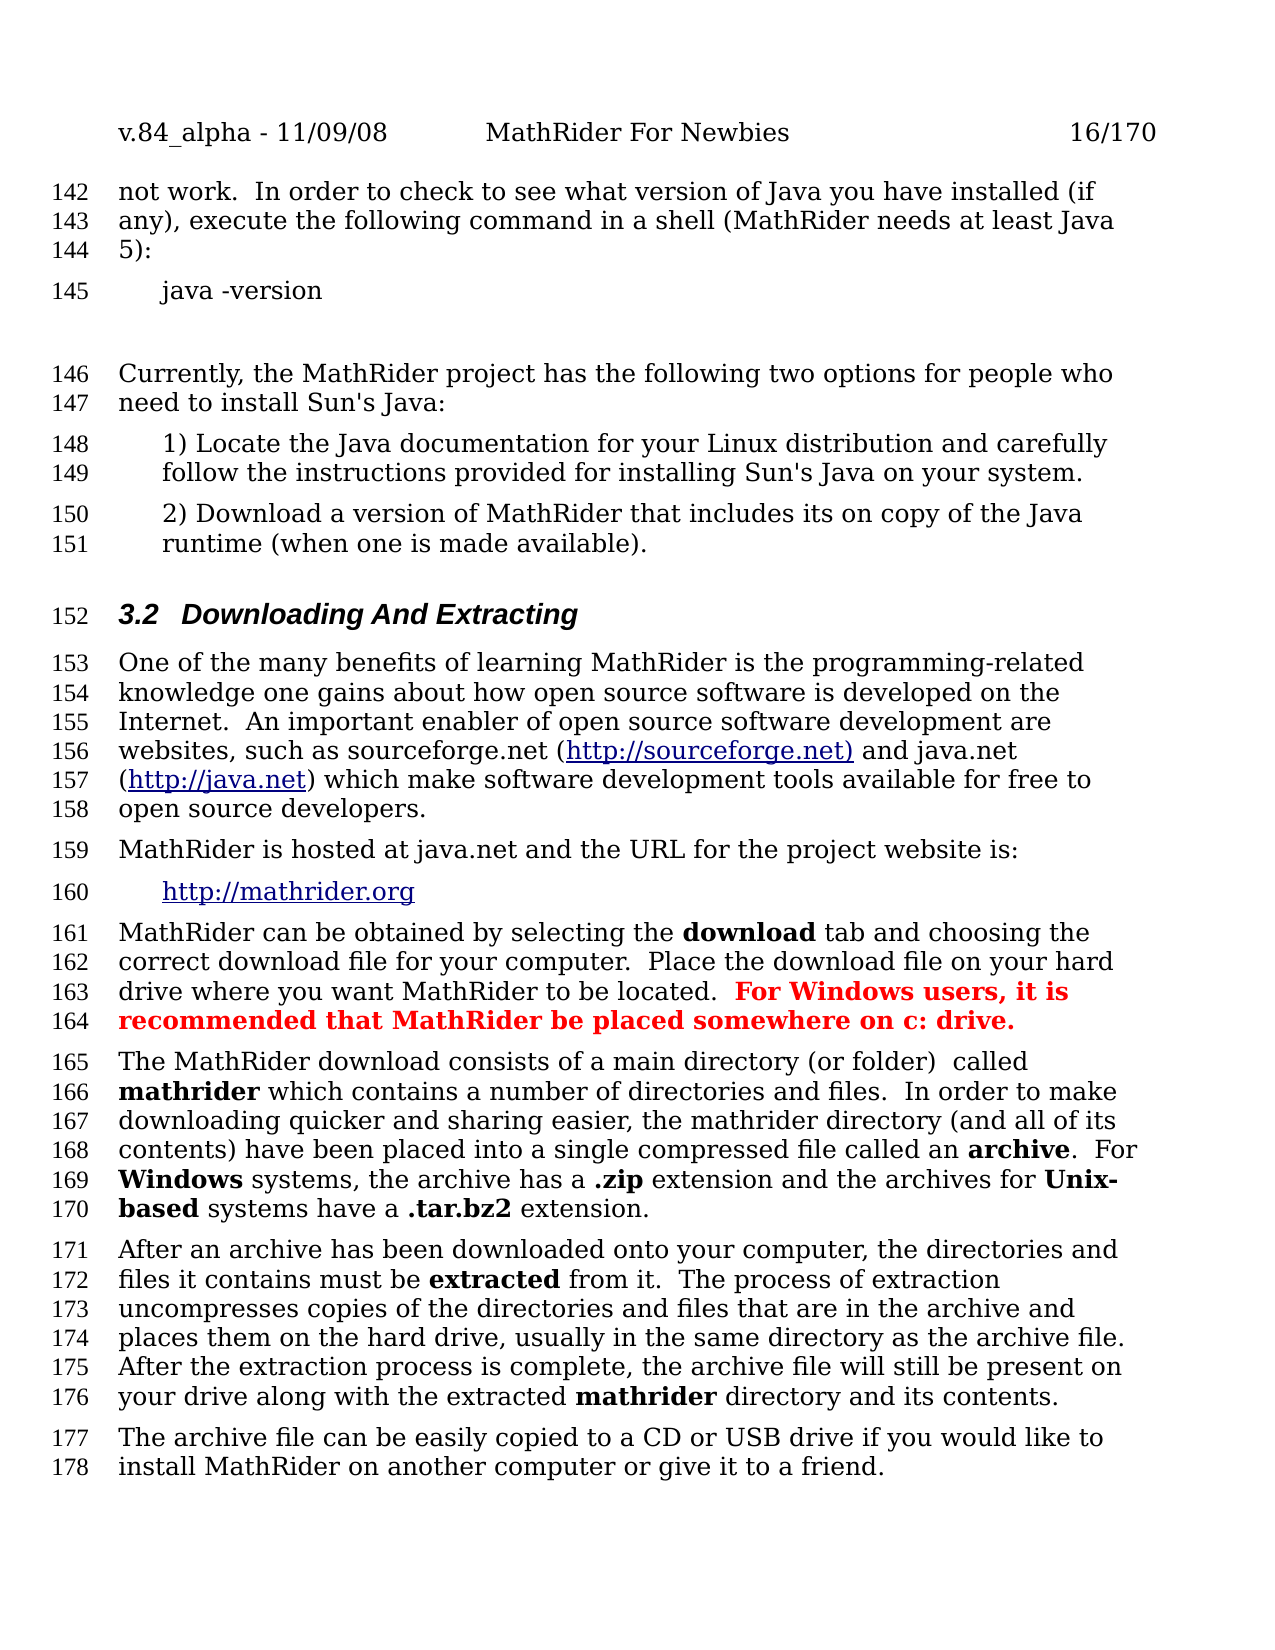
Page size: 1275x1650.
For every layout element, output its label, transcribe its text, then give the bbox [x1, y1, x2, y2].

text The MathRider download consists of a main directory (or folder) called mathrider which contains a number of directories and files. In order to make downloading quicker and sharing easier, the mathrider directory (and all of its contents) have been placed into a single compressed file called an archive. For Windows systems, the archive has a .zip extension and the archives for Unix-based systems have a .tar.bz2 extension. [118, 1048, 1157, 1223]
text MathRider can be obtained by selecting the download tab and choosing the correct download file for your computer. Place the download file on your hard drive where you want MathRider to be located. For Windows users, it is recommended that MathRider be placed somewhere on c: drive. [118, 918, 1157, 1036]
subtitle Downloading And Extracting [118, 597, 1157, 631]
text Currently, the MathRider project has the following two options for people who need to install Sun's Java: [118, 359, 1157, 417]
text After an archive has been downloaded onto your computer, the directories and files it contains must be extracted from it. The process of extraction uncompresses copies of the directories and files that are in the archive and places them on the hard drive, usually in the same directory as the archive file. After the extraction process is complete, the archive file will still be present on your drive along with the extracted mathrider directory and its contents. [118, 1236, 1157, 1411]
text One of the many benefits of learning MathRider is the programming-related knowledge one gains about how open source software is developed on the Internet. An important enabler of open source software development are websites, such as sourceforge.net (http://sourceforge.net) and java.net (http://java.net) which make software development tools available for free to open source developers. [118, 649, 1157, 824]
text The archive file can be easily copied to a CD or USB drive if you would like to install MathRider on another computer or give it to a friend. [118, 1423, 1157, 1481]
text 2) Download a version of MathRider that includes its on copy of the Java runtime (when one is made available). [162, 500, 1157, 558]
text java -version [162, 276, 1157, 306]
text 1) Locate the Java documentation for your Linux distribution and carefully follow the instructions provided for installing Sun's Java on your system. [162, 429, 1157, 488]
text http://mathrider.org [162, 877, 1157, 906]
text MathRider is hosted at java.net and the URL for the project website is: [118, 836, 1157, 865]
text not work. In order to check to see what version of Java you have installed (if any), execute the following command in a shell (MathRider needs at least Java 5): [118, 177, 1157, 264]
